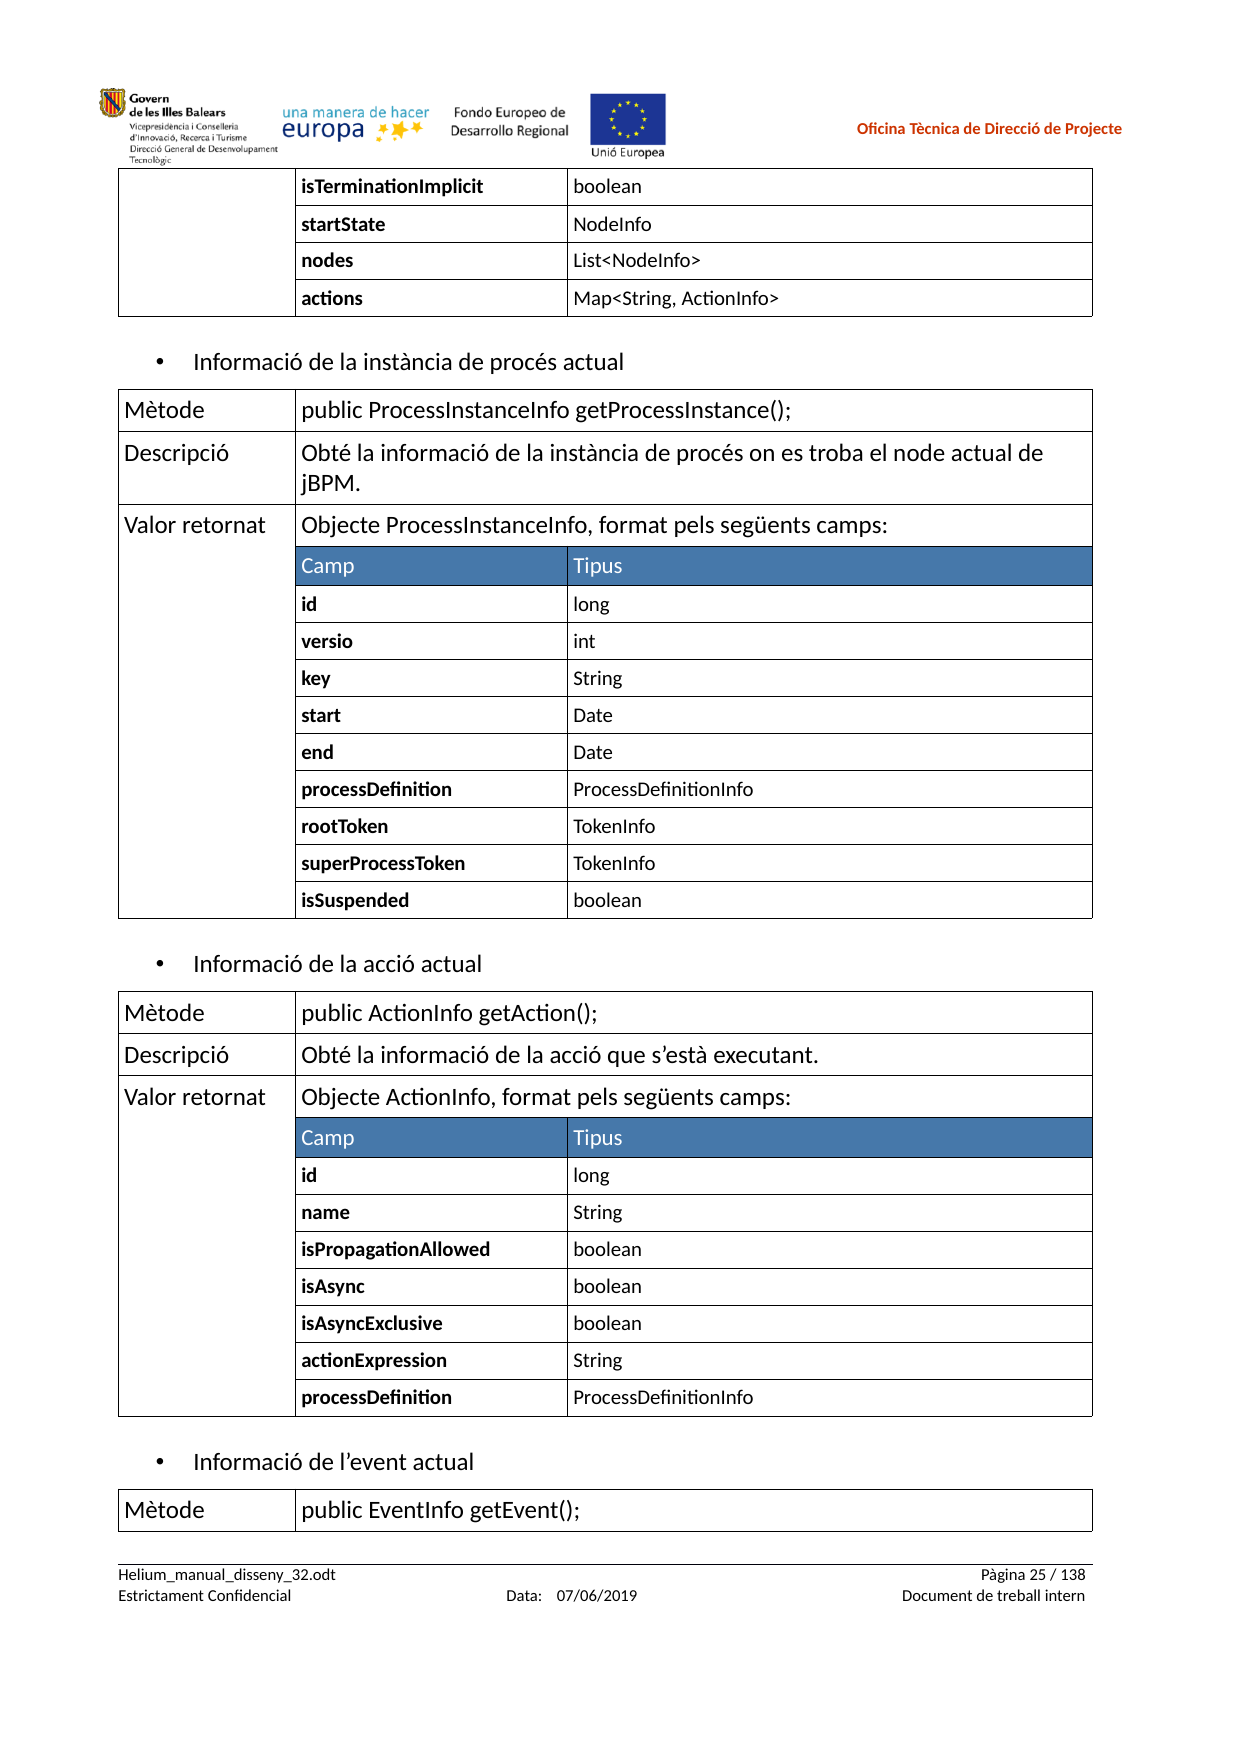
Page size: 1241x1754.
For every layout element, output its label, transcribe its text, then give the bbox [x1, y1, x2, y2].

table_header public EventInfo getEvent(); [296, 1490, 1092, 1531]
table_header public ProcessInstanceInfo getProcessInstance(); [296, 390, 1092, 431]
table_cell startState [296, 206, 567, 242]
table_cell nodes [296, 243, 567, 279]
table_cell Map<String, ActionInfo> [568, 280, 1092, 316]
table_cell boolean [568, 1232, 1092, 1268]
table_cell start [296, 697, 567, 733]
table_cell int [568, 623, 1092, 659]
table_cell ProcessDefinitionInfo [568, 1380, 1092, 1416]
table_cell Camp [296, 547, 567, 585]
table_cell isAsync [296, 1269, 567, 1304]
table_cell boolean [568, 1306, 1092, 1342]
table_header Mètode [119, 992, 295, 1033]
table_cell Date [568, 734, 1092, 770]
table_cell Objecte ActionInfo, format pels següents camps: [296, 1076, 1092, 1117]
table_cell Descripció [119, 1034, 295, 1075]
table_cell end [296, 734, 567, 770]
table_cell processDefinition [296, 771, 567, 807]
table_cell id [296, 586, 567, 622]
table_cell processDefinition [296, 1380, 567, 1416]
table_cell long [568, 586, 1092, 622]
table_cell Obté la informació de la instància de procés on es troba el node actual de jBPM. [296, 432, 1092, 503]
table_cell isTerminationImplicit [296, 169, 567, 205]
table_cell id [296, 1158, 567, 1194]
table_cell actions [296, 280, 567, 316]
table_cell Camp [296, 1118, 567, 1157]
table_cell long [568, 1158, 1092, 1194]
table_cell key [296, 660, 567, 696]
table_cell boolean [568, 882, 1092, 918]
picture [99, 87, 668, 166]
table_cell Objecte ProcessInstanceInfo, format pels següents camps: [296, 505, 1092, 546]
table_cell Tipus [568, 547, 1092, 585]
table_header Mètode [119, 1490, 295, 1531]
table_cell NodeInfo [568, 206, 1092, 242]
table_cell String [568, 1343, 1092, 1378]
table_cell actionExpression [296, 1343, 567, 1378]
table_cell superProcessToken [296, 845, 567, 881]
table_cell TokenInfo [568, 845, 1092, 881]
list Informació de la instància de procés actual [156, 346, 1122, 377]
table_cell TokenInfo [568, 808, 1092, 844]
table_cell Obté la informació de la acció que s’està executant. [296, 1034, 1092, 1075]
table_cell Tipus [568, 1118, 1092, 1157]
table_cell name [296, 1195, 567, 1231]
table_cell isPropagationAllowed [296, 1232, 567, 1268]
list Informació de l’event actual [156, 1446, 1122, 1477]
table_cell boolean [568, 169, 1092, 205]
table_cell Valor retornat [119, 1076, 295, 1416]
table_cell boolean [568, 1269, 1092, 1304]
table_cell versio [296, 623, 567, 659]
table_cell isAsyncExclusive [296, 1306, 567, 1342]
table_cell ProcessDefinitionInfo [568, 771, 1092, 807]
table_header public ActionInfo getAction(); [296, 992, 1092, 1033]
table_cell List<NodeInfo> [568, 243, 1092, 279]
table_cell Valor retornat [119, 505, 295, 918]
list Informació de la acció actual [156, 948, 1122, 979]
table_cell [119, 169, 295, 316]
table_cell rootToken [296, 808, 567, 844]
table_cell isSuspended [296, 882, 567, 918]
table_cell String [568, 1195, 1092, 1231]
table_cell Date [568, 697, 1092, 733]
table_header Mètode [119, 390, 295, 431]
table_cell String [568, 660, 1092, 696]
table_cell Descripció [119, 432, 295, 503]
